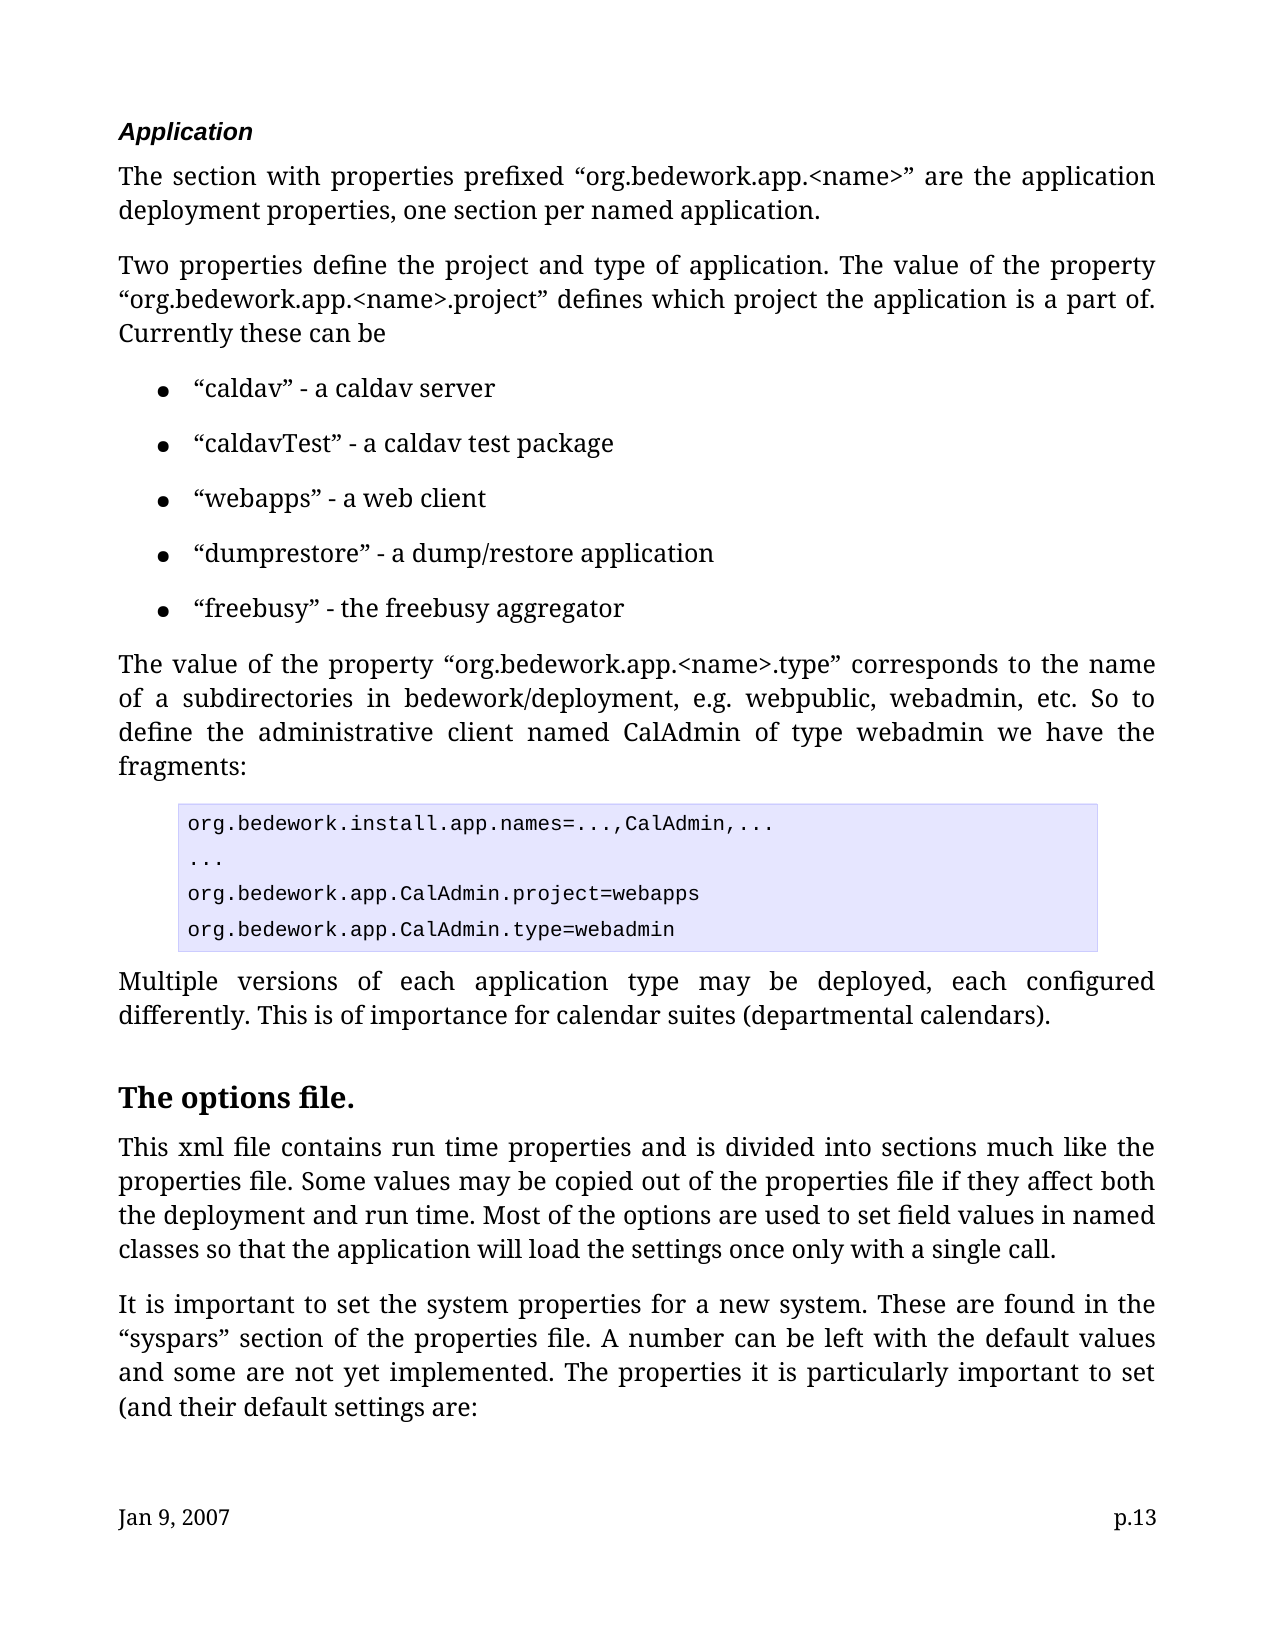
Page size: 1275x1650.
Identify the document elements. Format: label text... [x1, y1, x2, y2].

text It is important to set the system properties for a new system. These are found in the “syspars” section of the properties file. A number can be left with the default values and some are not yet implemented. The properties it is particularly important to set (and their default settings are: [118, 1287, 1157, 1423]
list “caldavTest” - a caldav test package [156, 426, 1157, 460]
text org.bedework.install.app.names=...,CalAdmin,... [179, 805, 1097, 836]
text This xml file contains run time properties and is divided into sections much like the properties file. Some values may be copied out of the properties file if they affect both the deployment and run time. Most of the options are used to set field values in named classes so that the application will load the settings once only with a single call. [118, 1130, 1157, 1266]
list “webapps” - a web client [156, 481, 1157, 515]
text The value of the property “org.bedework.app.<name>.type” corresponds to the name of a subdirectories in bedework/deployment, e.g. webpublic, webadmin, etc. So to define the administrative client named CalAdmin of type webadmin we have the fragments: [118, 646, 1157, 782]
subtitle The options file. [118, 1077, 1157, 1117]
list “dumprestore” - a dump/restore application [156, 536, 1157, 570]
text org.bedework.app.CalAdmin.project=webapps [179, 874, 1097, 907]
subtitle Application [118, 118, 1157, 146]
text ... [179, 839, 1097, 872]
text Multiple versions of each application type may be deployed, each configured differently. This is of importance for calendar suites (departmental calendars). [118, 963, 1157, 1031]
list “caldav” - a caldav server [156, 371, 1157, 405]
text Two properties define the project and type of application. The value of the property “org.bedework.app.<name>.project” defines which project the application is a part of. Currently these can be [118, 247, 1157, 350]
text org.bedework.app.CalAdmin.type=webadmin [179, 910, 1097, 951]
text The section with properties prefixed “org.bedework.app.<name>” are the application deployment properties, one section per named application. [118, 158, 1157, 226]
list “freebusy” - the freebusy aggregator [156, 591, 1157, 625]
